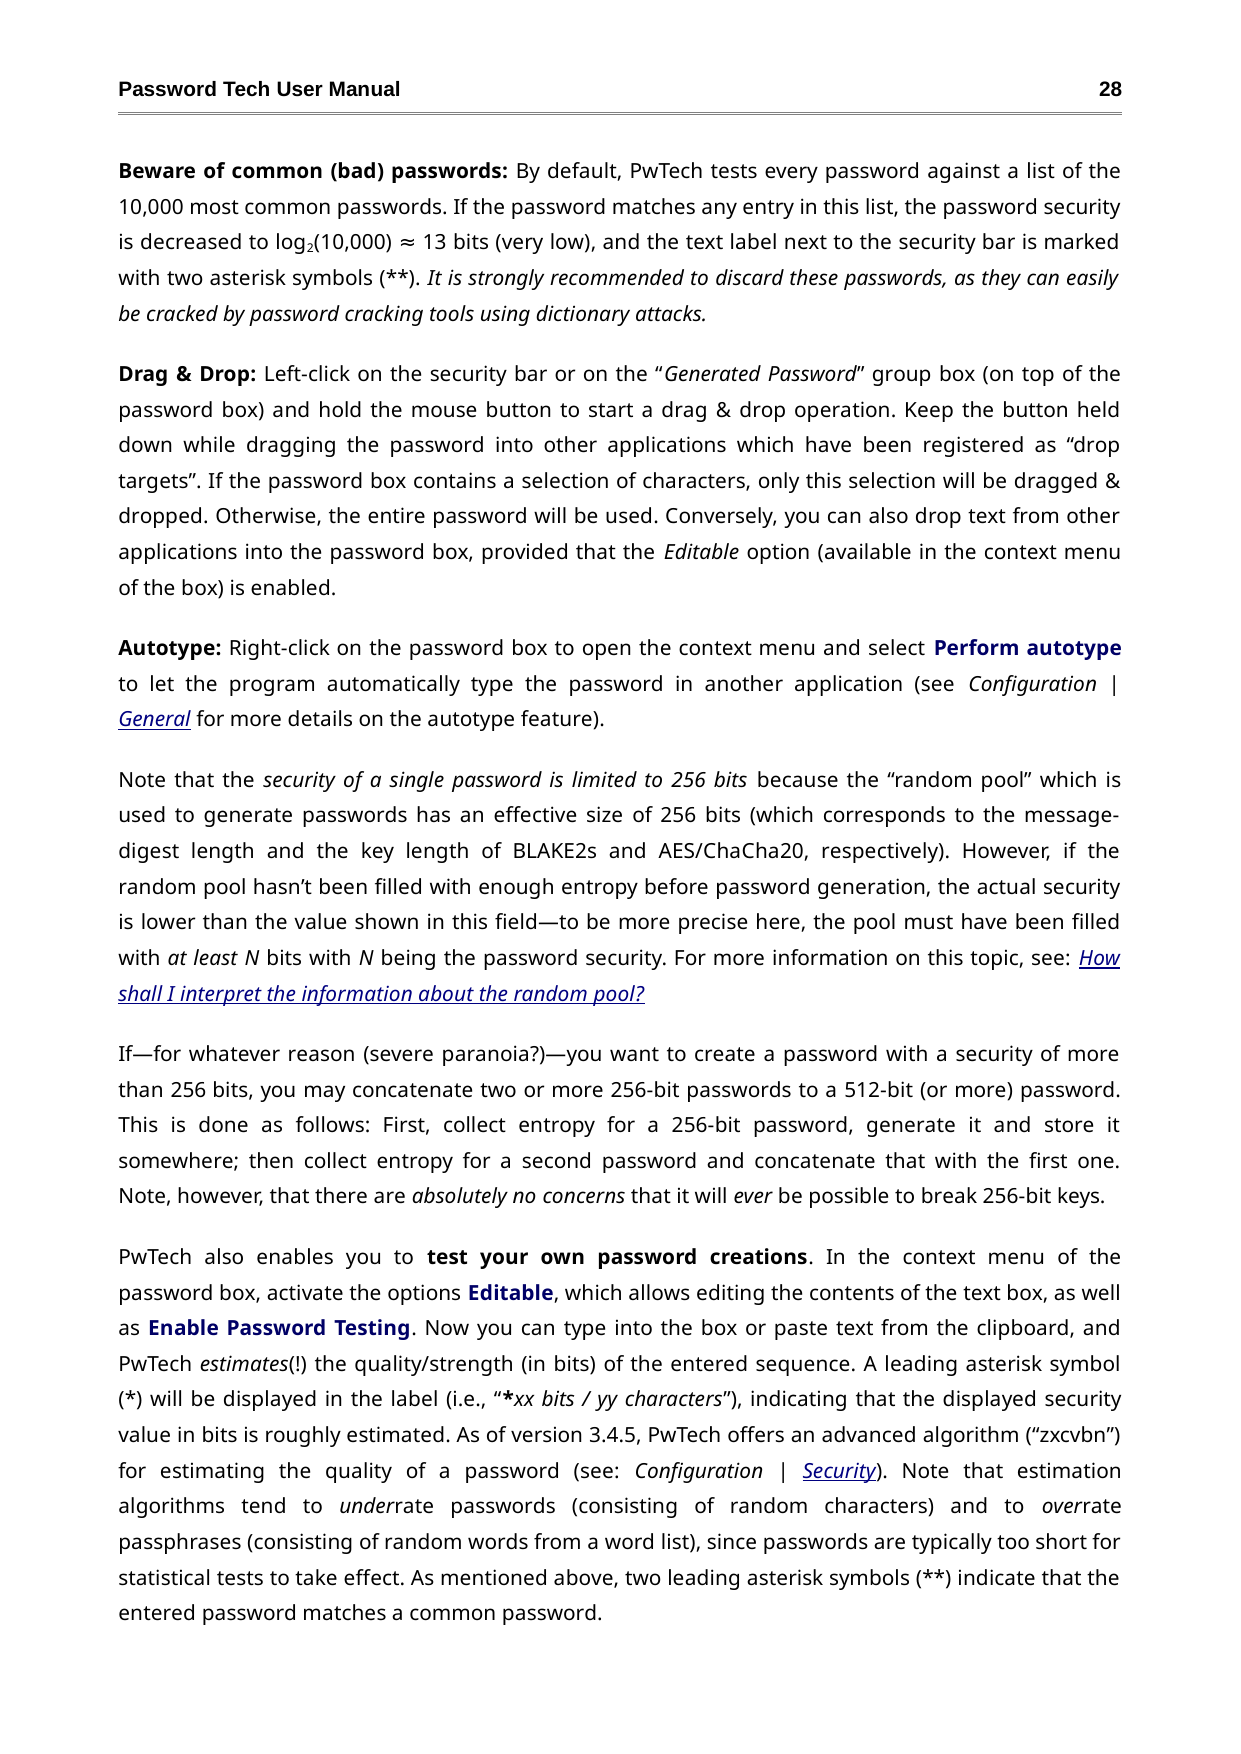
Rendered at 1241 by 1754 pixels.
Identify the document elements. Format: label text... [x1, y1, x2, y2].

text Beware of common (bad) passwords: By default, PwTech tests every password against a list of the 10,000 most common passwords. If the password matches any entry in this list, the password security is decreased to log2(10,000) ≈ 13 bits (very low), and the text label next to the security bar is marked with two asterisk symbols (**). It is strongly recommended to discard these passwords, as they can easily be cracked by password cracking tools using dictionary attacks. [118, 156, 1122, 327]
text PwTech also enables you to test your own password creations. In the context menu of the password box, activate the options Editable, which allows editing the contents of the text box, as well as Enable Password Testing. Now you can type into the box or paste text from the clipboard, and PwTech estimates(!) the quality/strength (in bits) of the entered sequence. A leading asterisk symbol (*) will be displayed in the label (i.e., “*xx bits / yy characters”), indicating that the displayed security value in bits is roughly estimated. As of version 3.4.5, PwTech offers an advanced algorithm (“zxcvbn”) for estimating the quality of a password (see: Configuration | Security). Note that estimation algorithms tend to underrate passwords (consisting of random characters) and to overrate passphrases (consisting of random words from a word list), since passwords are typically too short for statistical tests to take effect. As mentioned above, two leading asterisk symbols (**) indicate that the entered password matches a common password. [118, 1242, 1122, 1627]
text Drag & Drop: Left-click on the security bar or on the “Generated Password” group box (on top of the password box) and hold the mouse button to start a drag & drop operation. Keep the button held down while dragging the password into other applications which have been registered as “drop targets”. If the password box contains a selection of characters, only this selection will be dragged & dropped. Otherwise, the entire password will be used. Conversely, you can also drop text from other applications into the password box, provided that the Editable option (available in the context menu of the box) is enabled. [118, 359, 1122, 601]
text If—for whatever reason (severe paranoia?)—you want to create a password with a security of more than 256 bits, you may concatenate two or more 256-bit passwords to a 512-bit (or more) password. This is done as follows: First, collect entropy for a 256-bit password, generate it and store it somewhere; then collect entropy for a second password and concatenate that with the first one. Note, however, that there are absolutely no concerns that it will ever be possible to break 256-bit keys. [118, 1039, 1122, 1210]
text Note that the security of a single password is limited to 256 bits because the “random pool” which is used to generate passwords has an effective size of 256 bits (which corresponds to the message-digest length and the key length of BLAKE2s and AES/ChaCha20, respectively). However, if the random pool hasn’t been filled with enough entropy before password generation, the actual security is lower than the value shown in this field—to be more precise here, the pool must have been filled with at least N bits with N being the password security. For more information on this topic, see: How shall I interpret the information about the random pool? [118, 765, 1122, 1007]
text Autotype: Right-click on the password box to open the context menu and select Perform autotype to let the program automatically type the password in another application (see Configuration | General for more details on the autotype feature). [118, 633, 1122, 733]
